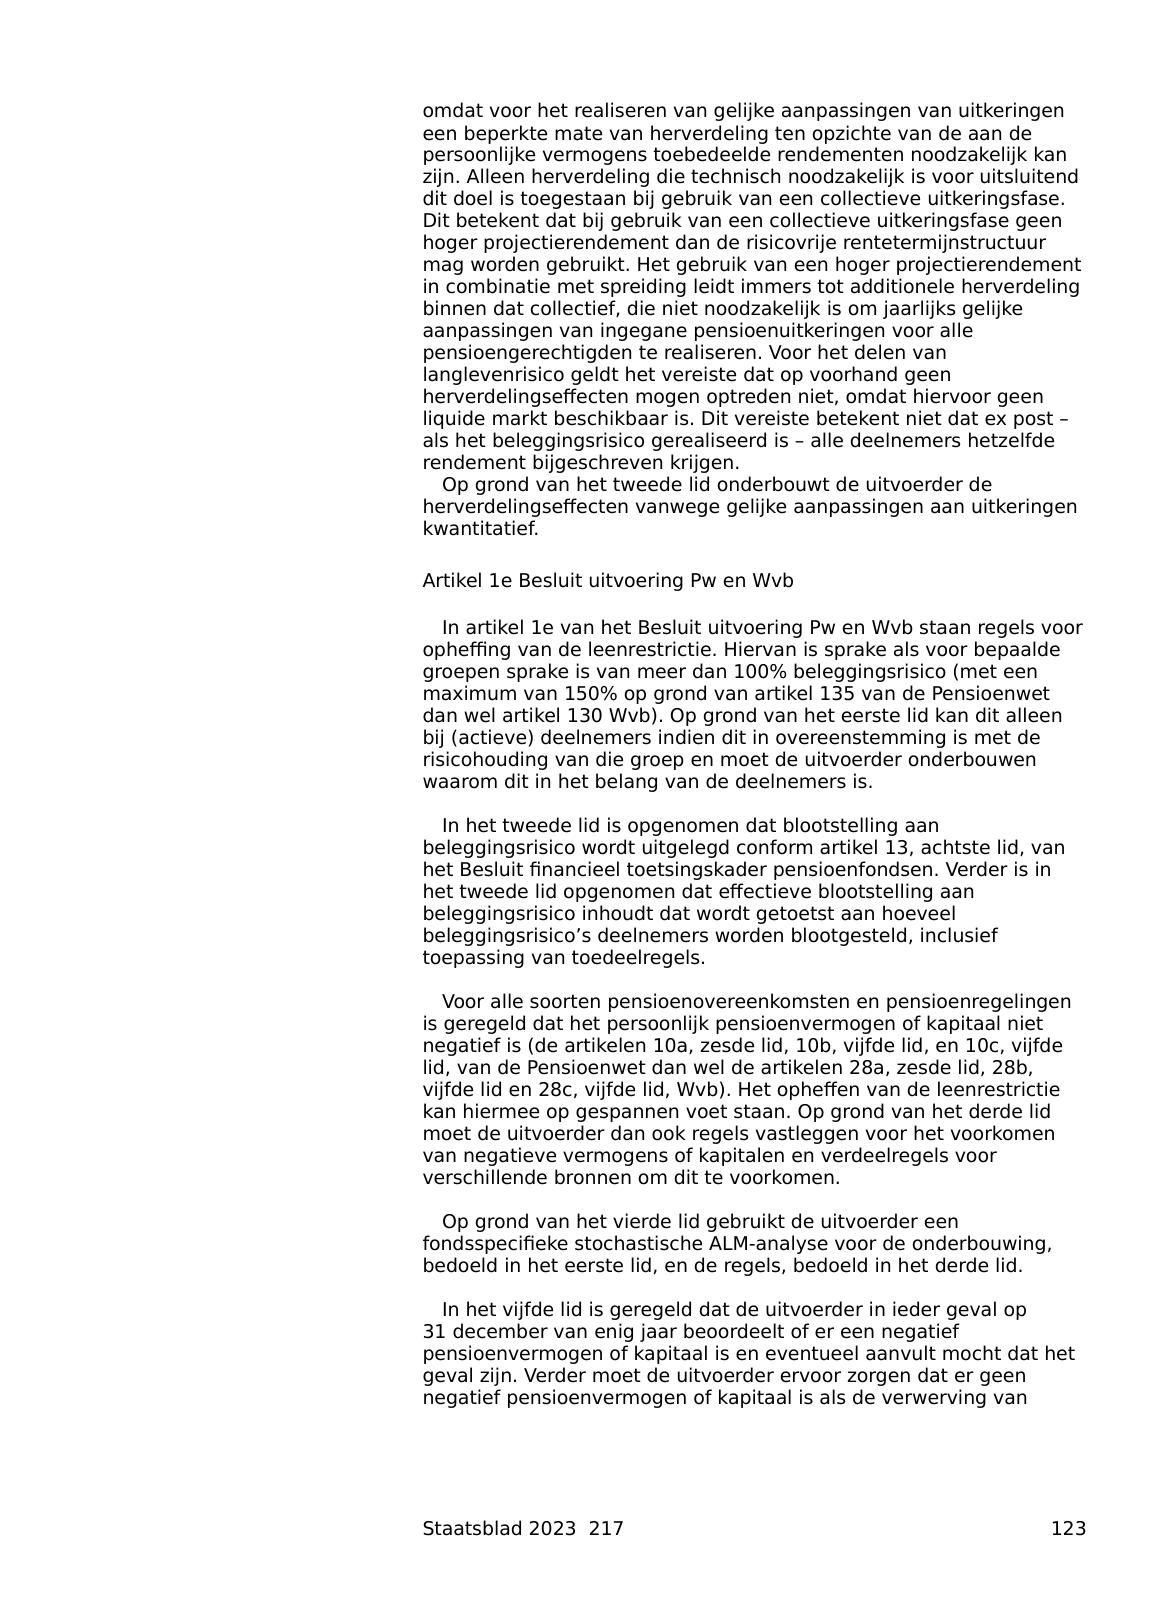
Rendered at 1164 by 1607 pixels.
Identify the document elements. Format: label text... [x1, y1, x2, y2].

text In het tweede lid is opgenomen dat blootstelling aan beleggingsrisico wordt uitgelegd conform artikel 13, achtste lid, van het Besluit financieel toetsingskader pensioenfondsen. Verder is in het tweede lid opgenomen dat effectieve blootstelling aan beleggingsrisico inhoudt dat wordt getoetst aan hoeveel beleggingsrisico’s deelnemers worden blootgesteld, inclusief toepassing van toedeelregels. [422, 815, 1087, 969]
text Op grond van het vierde lid gebruikt de uitvoerder een fondsspecifieke stochastische ALM-analyse voor de onderbouwing, bedoeld in het eerste lid, en de regels, bedoeld in het derde lid. [422, 1211, 1087, 1277]
text In het vijfde lid is geregeld dat de uitvoerder in ieder geval op 31 december van enig jaar beoordeelt of er een negatief pensioenvermogen of kapitaal is en eventueel aanvult mocht dat het geval zijn. Verder moet de uitvoerder ervoor zorgen dat er geen negatief pensioenvermogen of kapitaal is als de verwerving van [422, 1299, 1087, 1409]
subtitle Artikel 1e Besluit uitvoering Pw en Wvb [422, 570, 1087, 592]
text Voor alle soorten pensioenovereenkomsten en pensioenregelingen is geregeld dat het persoonlijk pensioenvermogen of kapitaal niet negatief is (de artikelen 10a, zesde lid, 10b, vijfde lid, en 10c, vijfde lid, van de Pensioenwet dan wel de artikelen 28a, zesde lid, 28b, vijfde lid en 28c, vijfde lid, Wvb). Het opheffen van de leenrestrictie kan hiermee op gespannen voet staan. Op grond van het derde lid moet de uitvoerder dan ook regels vastleggen voor het voorkomen van negatieve vermogens of kapitalen en verdeelregels voor verschillende bronnen om dit te voorkomen. [422, 991, 1087, 1189]
text In artikel 1e van het Besluit uitvoering Pw en Wvb staan regels voor opheffing van de leenrestrictie. Hiervan is sprake als voor bepaalde groepen sprake is van meer dan 100% beleggingsrisico (met een maximum van 150% op grond van artikel 135 van de Pensioenwet dan wel artikel 130 Wvb). Op grond van het eerste lid kan dit alleen bij (actieve) deelnemers indien dit in overeenstemming is met de risicohouding van die groep en moet de uitvoerder onderbouwen waarom dit in het belang van de deelnemers is. [422, 617, 1087, 793]
text Op grond van het tweede lid onderbouwt de uitvoerder de herverdelingseffecten vanwege gelijke aanpassingen aan uitkeringen kwantitatief. [422, 474, 1087, 540]
text omdat voor het realiseren van gelijke aanpassingen van uitkeringen een beperkte mate van herverdeling ten opzichte van de aan de persoonlijke vermogens toebedeelde rendementen noodzakelijk kan zijn. Alleen herverdeling die technisch noodzakelijk is voor uitsluitend dit doel is toegestaan bij gebruik van een collectieve uitkeringsfase. Dit betekent dat bij gebruik van een collectieve uitkeringsfase geen hoger projectierendement dan de risicovrije rentetermijnstructuur mag worden gebruikt. Het gebruik van een hoger projectierendement in combinatie met spreiding leidt immers tot additionele herverdeling binnen dat collectief, die niet noodzakelijk is om jaarlijks gelijke aanpassingen van ingegane pensioenuitkeringen voor alle pensioengerechtigden te realiseren. Voor het delen van langlevenrisico geldt het vereiste dat op voorhand geen herverdelingseffecten mogen optreden niet, omdat hiervoor geen liquide markt beschikbaar is. Dit vereiste betekent niet dat ex post – als het beleggingsrisico gerealiseerd is – alle deelnemers hetzelfde rendement bijgeschreven krijgen. [422, 100, 1087, 474]
